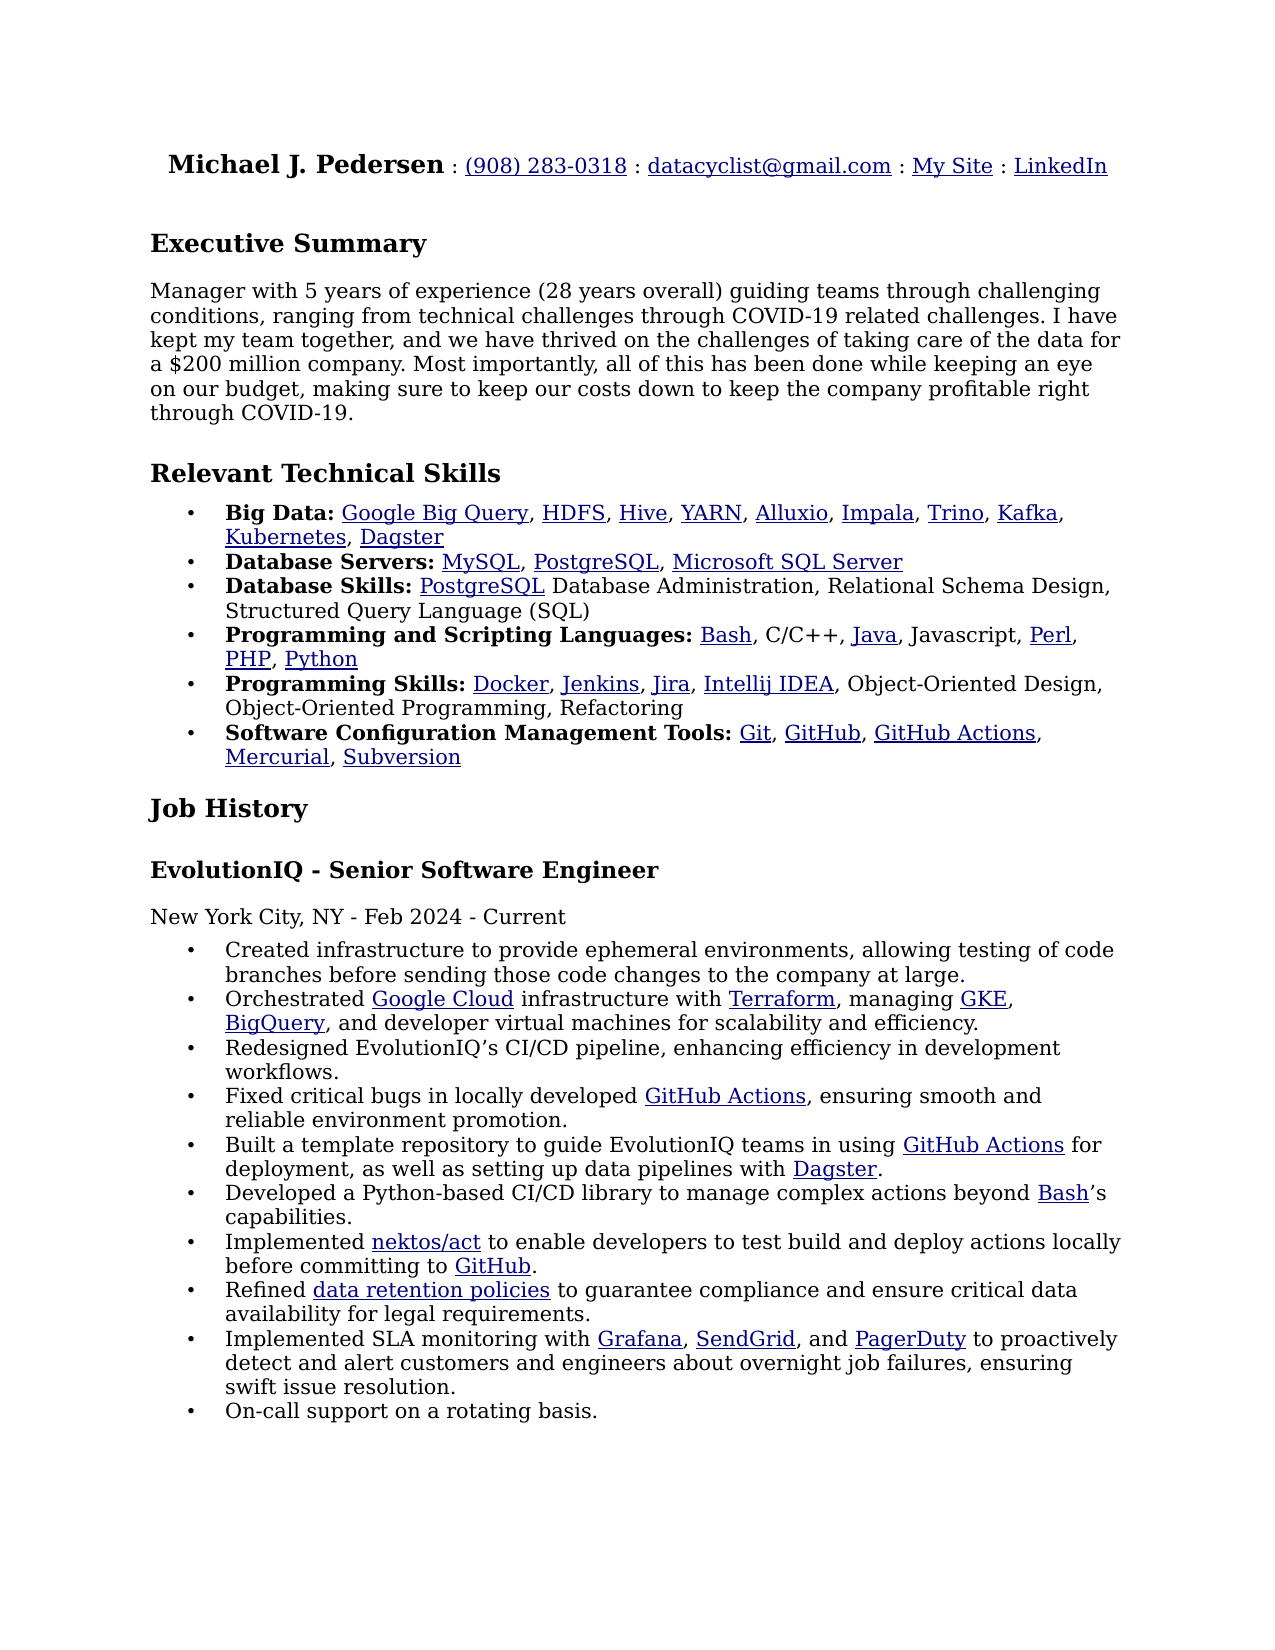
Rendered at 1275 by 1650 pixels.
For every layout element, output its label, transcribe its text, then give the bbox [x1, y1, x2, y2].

list On-call support on a rotating basis. [187, 1399, 1125, 1424]
list Programming Skills: Docker, Jenkins, Jira, Intellij IDEA, Object-Oriented Design, Object-Oriented Programming, Refactoring [187, 672, 1125, 720]
list Implemented nektos/act to enable developers to test build and deploy actions locally before committing to GitHub. [187, 1230, 1125, 1278]
list Big Data: Google Big Query, HDFS, Hive, YARN, Alluxio, Impala, Trino, Kafka, Kubernetes, Dagster [187, 501, 1125, 550]
subtitle Job History [150, 794, 1125, 823]
list Implemented SLA monitoring with Grafana, SendGrid, and PagerDuty to proactively detect and alert customers and engineers about overnight job failures, ensuring swift issue resolution. [187, 1327, 1125, 1399]
list Redesigned EvolutionIQ’s CI/CD pipeline, enhancing efficiency in development workflows. [187, 1036, 1125, 1084]
text New York City, NY - Feb 2024 - Current [150, 905, 1125, 929]
subtitle Executive Summary [150, 229, 1125, 258]
list Built a template repository to guide EvolutionIQ teams in using GitHub Actions for deployment, as well as setting up data pipelines with Dagster. [187, 1133, 1125, 1181]
list Refined data retention policies to guarantee compliance and ensure critical data availability for legal requirements. [187, 1278, 1125, 1327]
list Fixed critical bugs in locally developed GitHub Actions, ensuring smooth and reliable environment promotion. [187, 1084, 1125, 1133]
text Manager with 5 years of experience (28 years overall) guiding teams through challenging conditions, ranging from technical challenges through COVID-19 related challenges. I have kept my team together, and we have thrived on the challenges of taking care of the data for a $200 million company. Most importantly, all of this has been done while keeping an eye on our budget, making sure to keep our costs down to keep the company profitable right through COVID-19. [150, 279, 1125, 425]
list Programming and Scripting Languages: Bash, C/C++, Java, Javascript, Perl, PHP, Python [187, 623, 1125, 672]
list Orchestrated Google Cloud infrastructure with Terraform, managing GKE, BigQuery, and developer virtual machines for scalability and efficiency. [187, 987, 1125, 1036]
list Developed a Python-based CI/CD library to manage complex actions beyond Bash’s capabilities. [187, 1181, 1125, 1230]
subtitle Relevant Technical Skills [150, 459, 1125, 488]
list Database Servers: MySQL, PostgreSQL, Microsoft SQL Server [187, 550, 1125, 574]
list Created infrastructure to provide ephemeral environments, allowing testing of code branches before sending those code changes to the company at large. [187, 938, 1125, 987]
list Software Configuration Management Tools: Git, GitHub, GitHub Actions, Mercurial, Subversion [187, 720, 1125, 769]
list Database Skills: PostgreSQL Database Administration, Relational Schema Design, Structured Query Language (SQL) [187, 574, 1125, 623]
subtitle EvolutionIQ - Senior Software Engineer [150, 857, 1125, 884]
